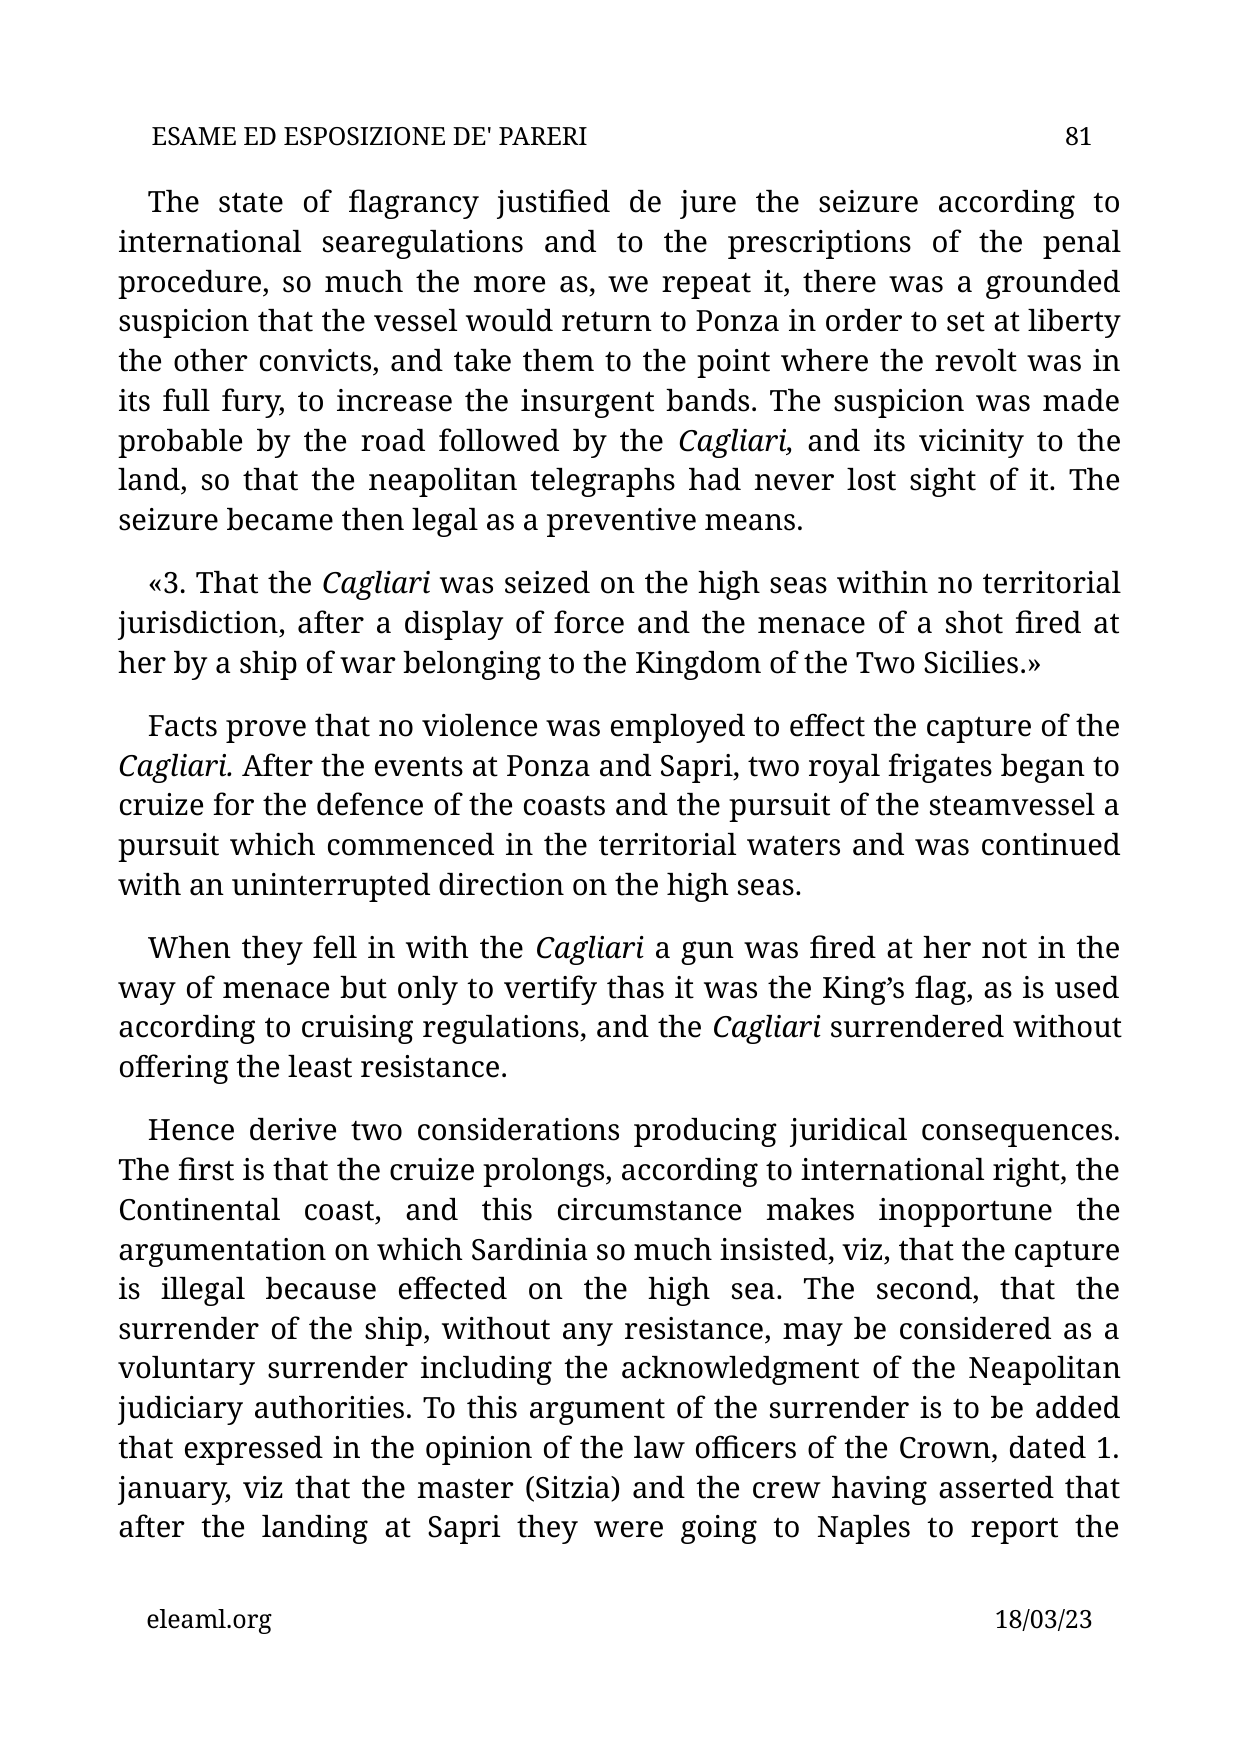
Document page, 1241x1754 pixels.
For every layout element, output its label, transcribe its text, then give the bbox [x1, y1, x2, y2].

text Facts prove that no violence was employed to effect the capture of the Cagliari. After the events at Ponza and Sapri, two royal frigates began to cruize for the defence of the coasts and the pursuit of the steamvessel a pursuit which commenced in the territorial waters and was continued with an uninterrupted direction on the high seas. [118, 705, 1122, 904]
text When they fell in with the Cagliari a gun was fired at her not in the way of menace but only to vertify thas it was the King’s flag, as is used according to cruising regulations, and the Cagliari surrendered without offering the least resistance. [118, 927, 1122, 1086]
text «3. That the Cagliari was seized on the high seas within no territorial jurisdiction, after a display of force and the menace of a shot fired at her by a ship of war belonging to the Kingdom of the Two Sicilies.» [118, 562, 1122, 682]
text Hence derive two considerations producing juridical consequences. The first is that the cruize prolongs, according to international right, the Continental coast, and this circumstance makes inopportune the argumentation on which Sardinia so much insisted, viz, that the capture is illegal because effected on the high sea. The second, that the surrender of the ship, without any resistance, may be considered as a voluntary surrender including the acknowledgment of the Neapolitan judiciary authorities. To this argument of the surrender is to be added that expressed in the opinion of the law officers of the Crown, dated 1. january, viz that the master (Sitzia) and the crew having asserted that after the landing at Sapri they were going to Naples to report the [118, 1110, 1122, 1546]
text The state of flagrancy justified de jure the seizure according to international searegulations and to the prescriptions of the penal procedure, so much the more as, we repeat it, there was a grounded suspicion that the vessel would return to Ponza in order to set at liberty the other convicts, and take them to the point where the revolt was in its full fury, to increase the insurgent bands. The suspicion was made probable by the road followed by the Cagliari, and its vicinity to the land, so that the neapolitan telegraphs had never lost sight of it. The seizure became then legal as a preventive means. [118, 182, 1122, 539]
